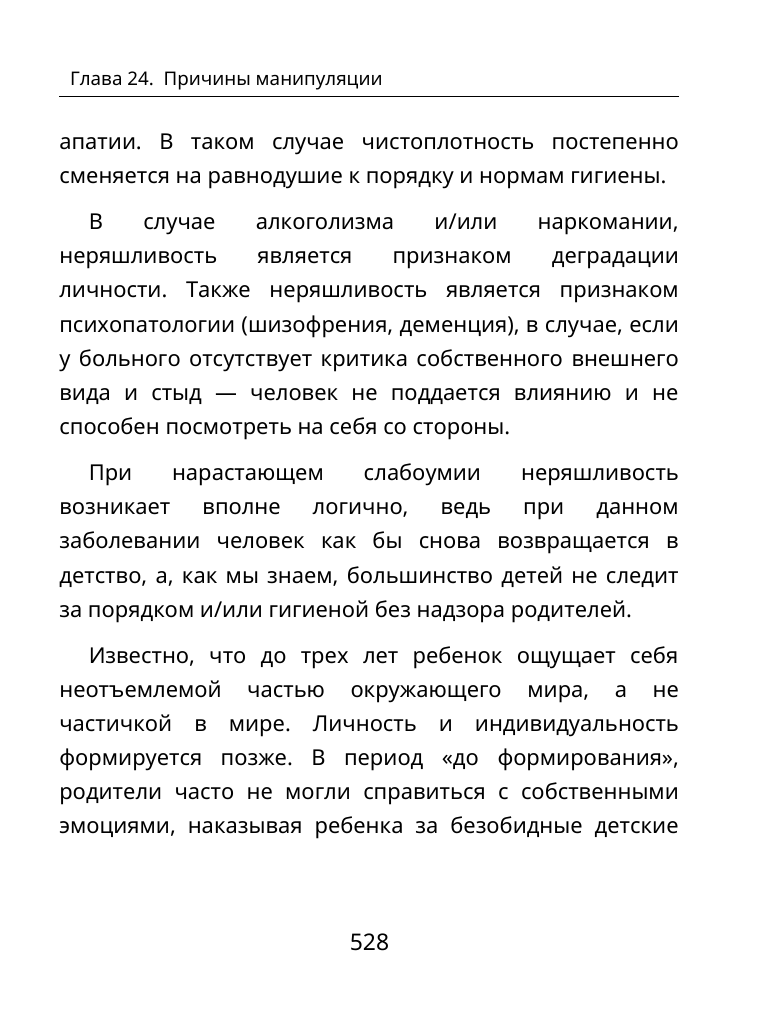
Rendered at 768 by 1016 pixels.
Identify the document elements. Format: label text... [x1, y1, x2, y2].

text В случае алкоголизма и/или наркомании, неряшливость является признаком деградации личности. Также неряшливость является признаком психопатологии (шизофрения, деменция), в случае, если у больного отсутствует критика собственного внешнего вида и стыд — человек не поддается влиянию и не способен посмотреть на себя со стороны. [59, 206, 679, 441]
text апатии. В таком случае чистоплотность постепенно сменяется на равнодушие к порядку и нормам гигиены. [59, 126, 679, 190]
text При нарастающем слабоумии неряшливость возникает вполне логично, ведь при данном заболевании человек как бы снова возвращается в детство, а, как мы знаем, большинство детей не следит за порядком и/или гигиеной без надзора родителей. [59, 457, 679, 623]
text Известно, что до трех лет ребенок ощущает себя неотъемлемой частью окружающего мира, а не частичкой в мире. Личность и индивидуальность формируется позже. В период «до формирования», родители часто не могли справиться с собственными эмоциями, наказывая ребенка за безобидные детские [59, 640, 679, 840]
